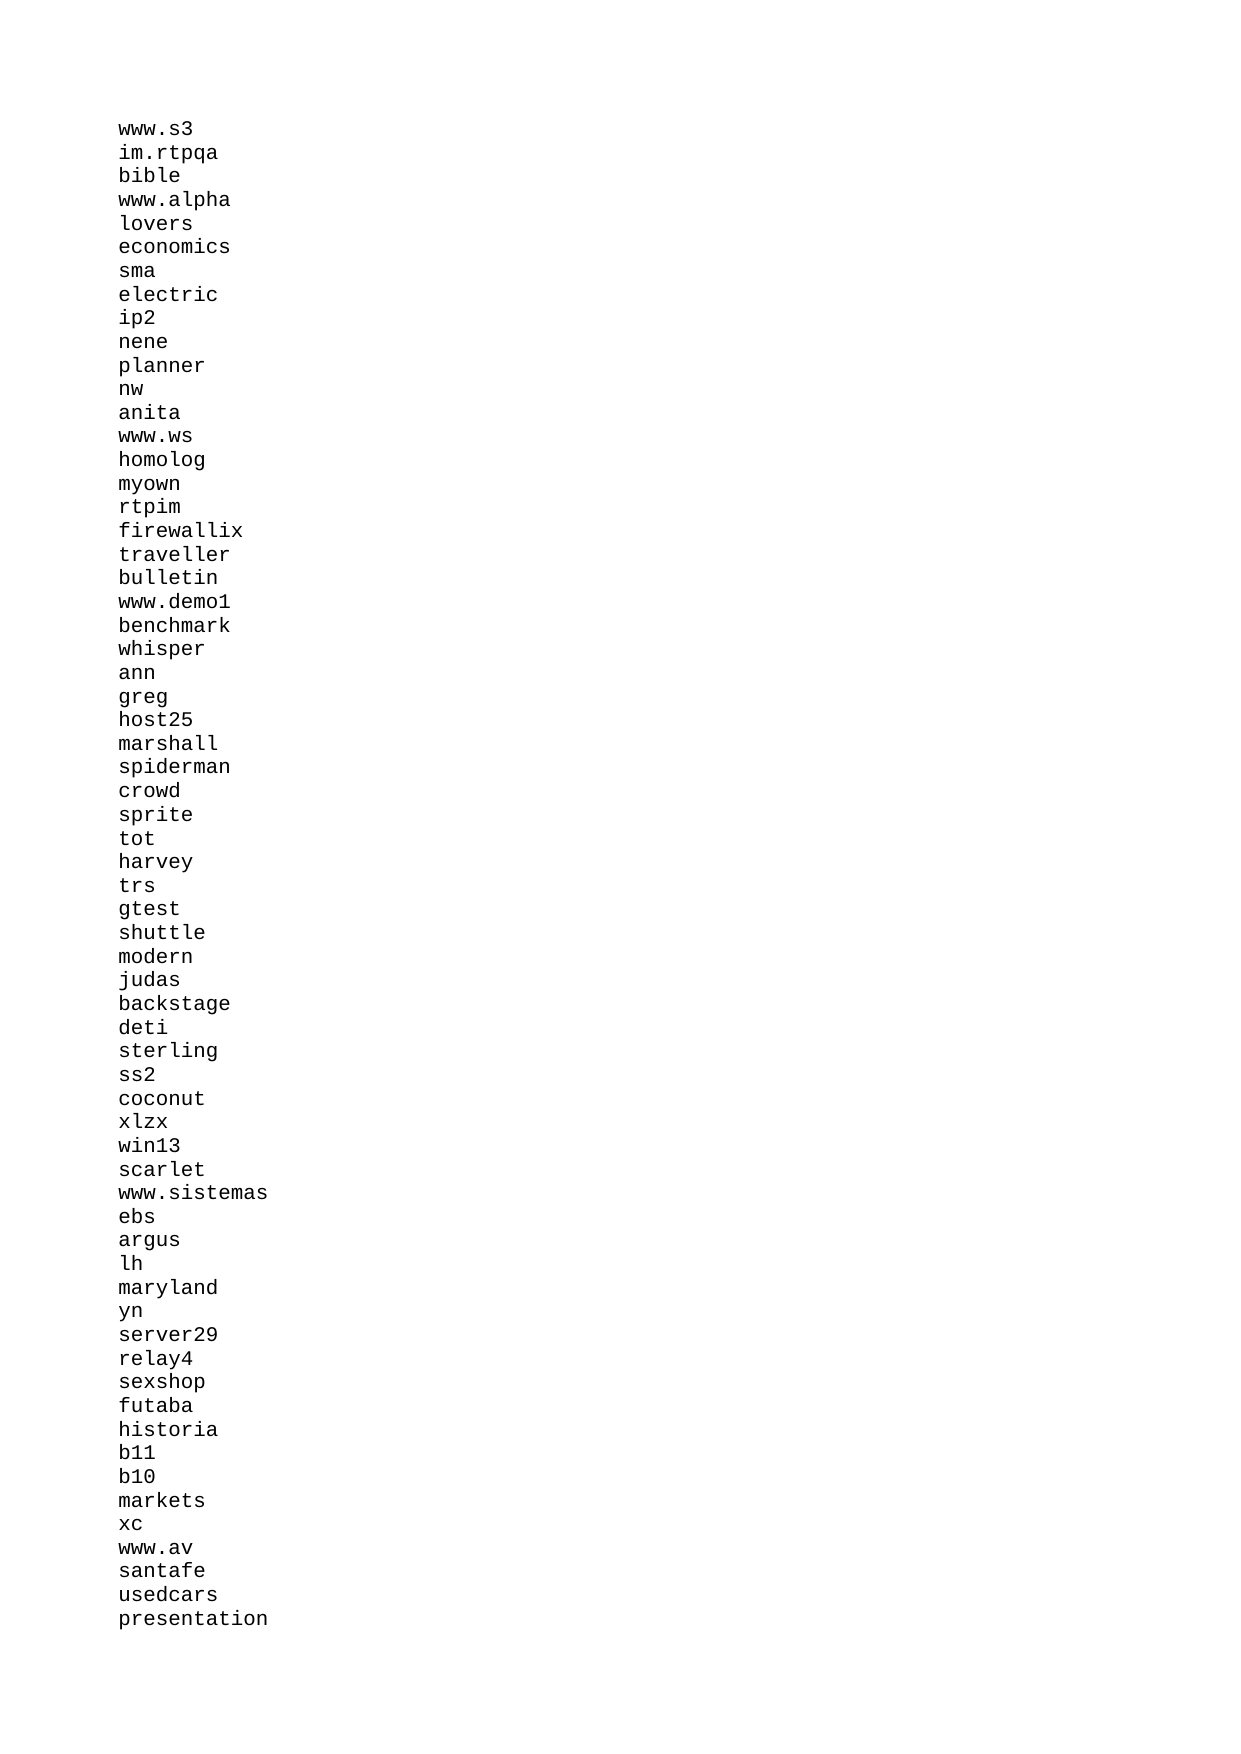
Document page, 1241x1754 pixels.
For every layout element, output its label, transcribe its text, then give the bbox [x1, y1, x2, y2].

text anita [118, 402, 1122, 426]
text tot [118, 827, 1122, 851]
text firewallix [118, 520, 1122, 544]
text marshall [118, 733, 1122, 757]
text bulletin [118, 567, 1122, 591]
text sterling [118, 1040, 1122, 1064]
text backstage [118, 993, 1122, 1017]
text www.ws [118, 426, 1122, 449]
text economics [118, 236, 1122, 260]
text whisper [118, 638, 1122, 662]
text planner [118, 354, 1122, 378]
text www.alpha [118, 189, 1122, 213]
text www.s3 [118, 118, 1122, 142]
text server29 [118, 1324, 1122, 1348]
text nene [118, 331, 1122, 354]
text benchmark [118, 615, 1122, 638]
text santafe [118, 1561, 1122, 1584]
text b10 [118, 1466, 1122, 1489]
text lovers [118, 213, 1122, 236]
text trs [118, 875, 1122, 898]
text usedcars [118, 1584, 1122, 1608]
text modern [118, 946, 1122, 969]
text crowd [118, 780, 1122, 804]
text xlzx [118, 1111, 1122, 1135]
text b11 [118, 1442, 1122, 1466]
text sma [118, 260, 1122, 284]
text gtest [118, 898, 1122, 922]
text futaba [118, 1395, 1122, 1419]
text rtpim [118, 496, 1122, 520]
text coconut [118, 1088, 1122, 1111]
text www.sistemas [118, 1182, 1122, 1206]
text maryland [118, 1277, 1122, 1300]
text deti [118, 1017, 1122, 1040]
text markets [118, 1489, 1122, 1513]
text shuttle [118, 922, 1122, 946]
text argus [118, 1229, 1122, 1253]
text relay4 [118, 1348, 1122, 1371]
text myown [118, 473, 1122, 496]
text lh [118, 1253, 1122, 1277]
text sprite [118, 804, 1122, 827]
text sexshop [118, 1371, 1122, 1395]
text www.av [118, 1537, 1122, 1561]
text historia [118, 1419, 1122, 1442]
text host25 [118, 709, 1122, 733]
text presentation [118, 1608, 1122, 1631]
text harvey [118, 851, 1122, 875]
text xc [118, 1513, 1122, 1537]
text electric [118, 284, 1122, 307]
text scarlet [118, 1158, 1122, 1182]
text traveller [118, 544, 1122, 567]
text bible [118, 165, 1122, 189]
text ip2 [118, 307, 1122, 331]
text im.rtpqa [118, 142, 1122, 165]
text win13 [118, 1135, 1122, 1158]
text www.demo1 [118, 591, 1122, 615]
text judas [118, 969, 1122, 993]
text yn [118, 1300, 1122, 1324]
text ann [118, 662, 1122, 686]
text greg [118, 686, 1122, 709]
text ebs [118, 1206, 1122, 1229]
text nw [118, 378, 1122, 402]
text homolog [118, 449, 1122, 473]
text ss2 [118, 1064, 1122, 1088]
text spiderman [118, 757, 1122, 780]
